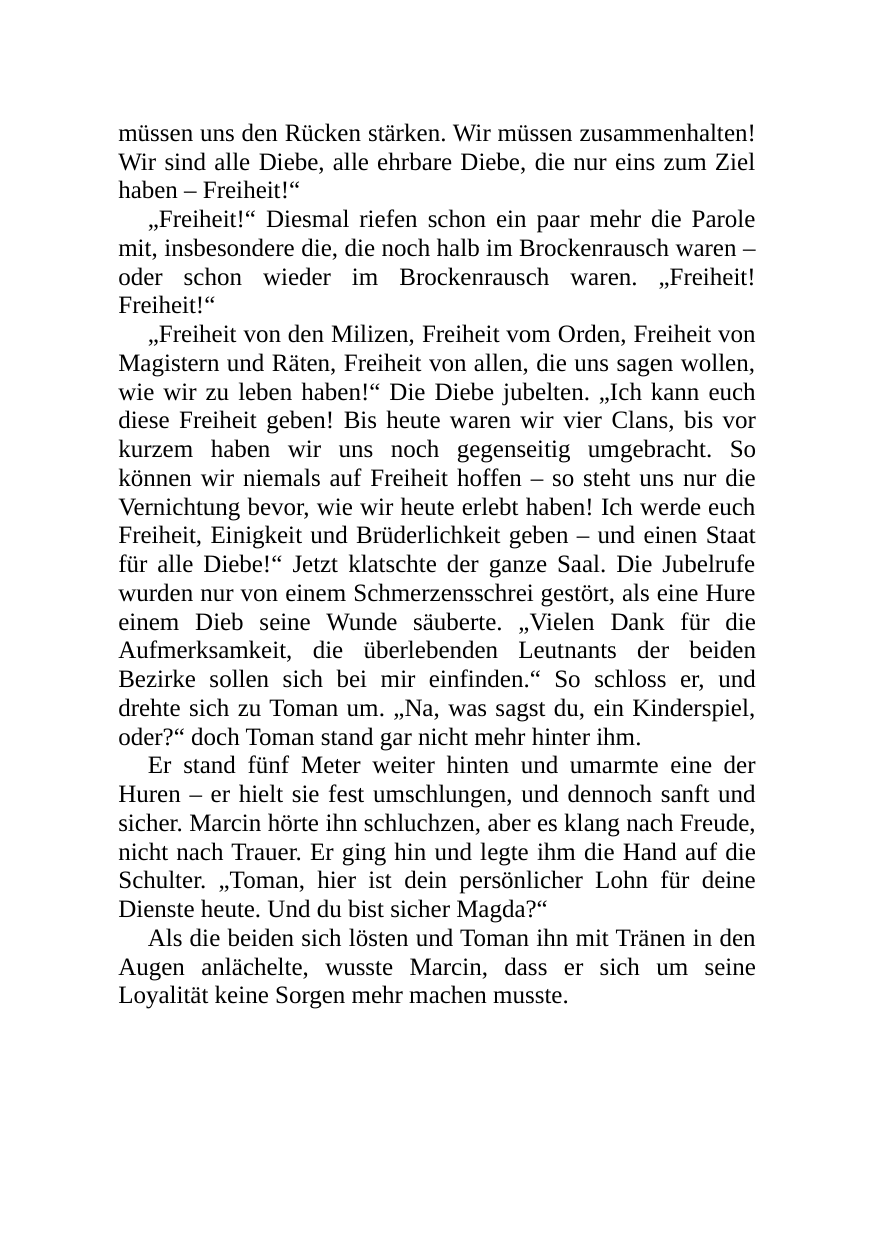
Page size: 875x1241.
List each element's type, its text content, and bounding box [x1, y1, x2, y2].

text Als die beiden sich lösten und Toman ihn mit Tränen in den Augen anlächelte, wusste Marcin, dass er sich um seine Loyalität keine Sorgen mehr machen musste. [118, 923, 756, 1009]
text „Freiheit von den Milizen, Freiheit vom Orden, Freiheit von Magistern und Räten, Freiheit von allen, die uns sagen wollen, wie wir zu leben haben!“ Die Diebe jubelten. „Ich kann euch diese Freiheit geben! Bis heute waren wir vier Clans, bis vor kurzem haben wir uns noch gegenseitig umgebracht. So können wir niemals auf Freiheit hoffen – so steht uns nur die Vernichtung bevor, wie wir heute erlebt haben! Ich werde euch Freiheit, Einigkeit und Brüderlichkeit geben – und einen Staat für alle Diebe!“ Jetzt klatschte der ganze Saal. Die Jubelrufe wurden nur von einem Schmerzensschrei gestört, als eine Hure einem Dieb seine Wunde säuberte. „Vielen Dank für die Aufmerksamkeit, die überlebenden Leutnants der beiden Bezirke sollen sich bei mir einfinden.“ So schloss er, und drehte sich zu Toman um. „Na, was sagst du, ein Kinderspiel, oder?“ doch Toman stand gar nicht mehr hinter ihm. [118, 319, 756, 751]
text müssen uns den Rücken stärken. Wir müssen zusammenhalten! Wir sind alle Diebe, alle ehrbare Diebe, die nur eins zum Ziel haben – Freiheit!“ [118, 118, 756, 204]
text „Freiheit!“ Diesmal riefen schon ein paar mehr die Parole mit, insbesondere die, die noch halb im Brockenrausch waren – oder schon wieder im Brockenrausch waren. „Freiheit! Freiheit!“ [118, 204, 756, 319]
text Er stand fünf Meter weiter hinten und umarmte eine der Huren – er hielt sie fest umschlungen, und dennoch sanft und sicher. Marcin hörte ihn schluchzen, aber es klang nach Freude, nicht nach Trauer. Er ging hin und legte ihm die Hand auf die Schulter. „Toman, hier ist dein persönlicher Lohn für deine Dienste heute. Und du bist sicher Magda?“ [118, 751, 756, 923]
